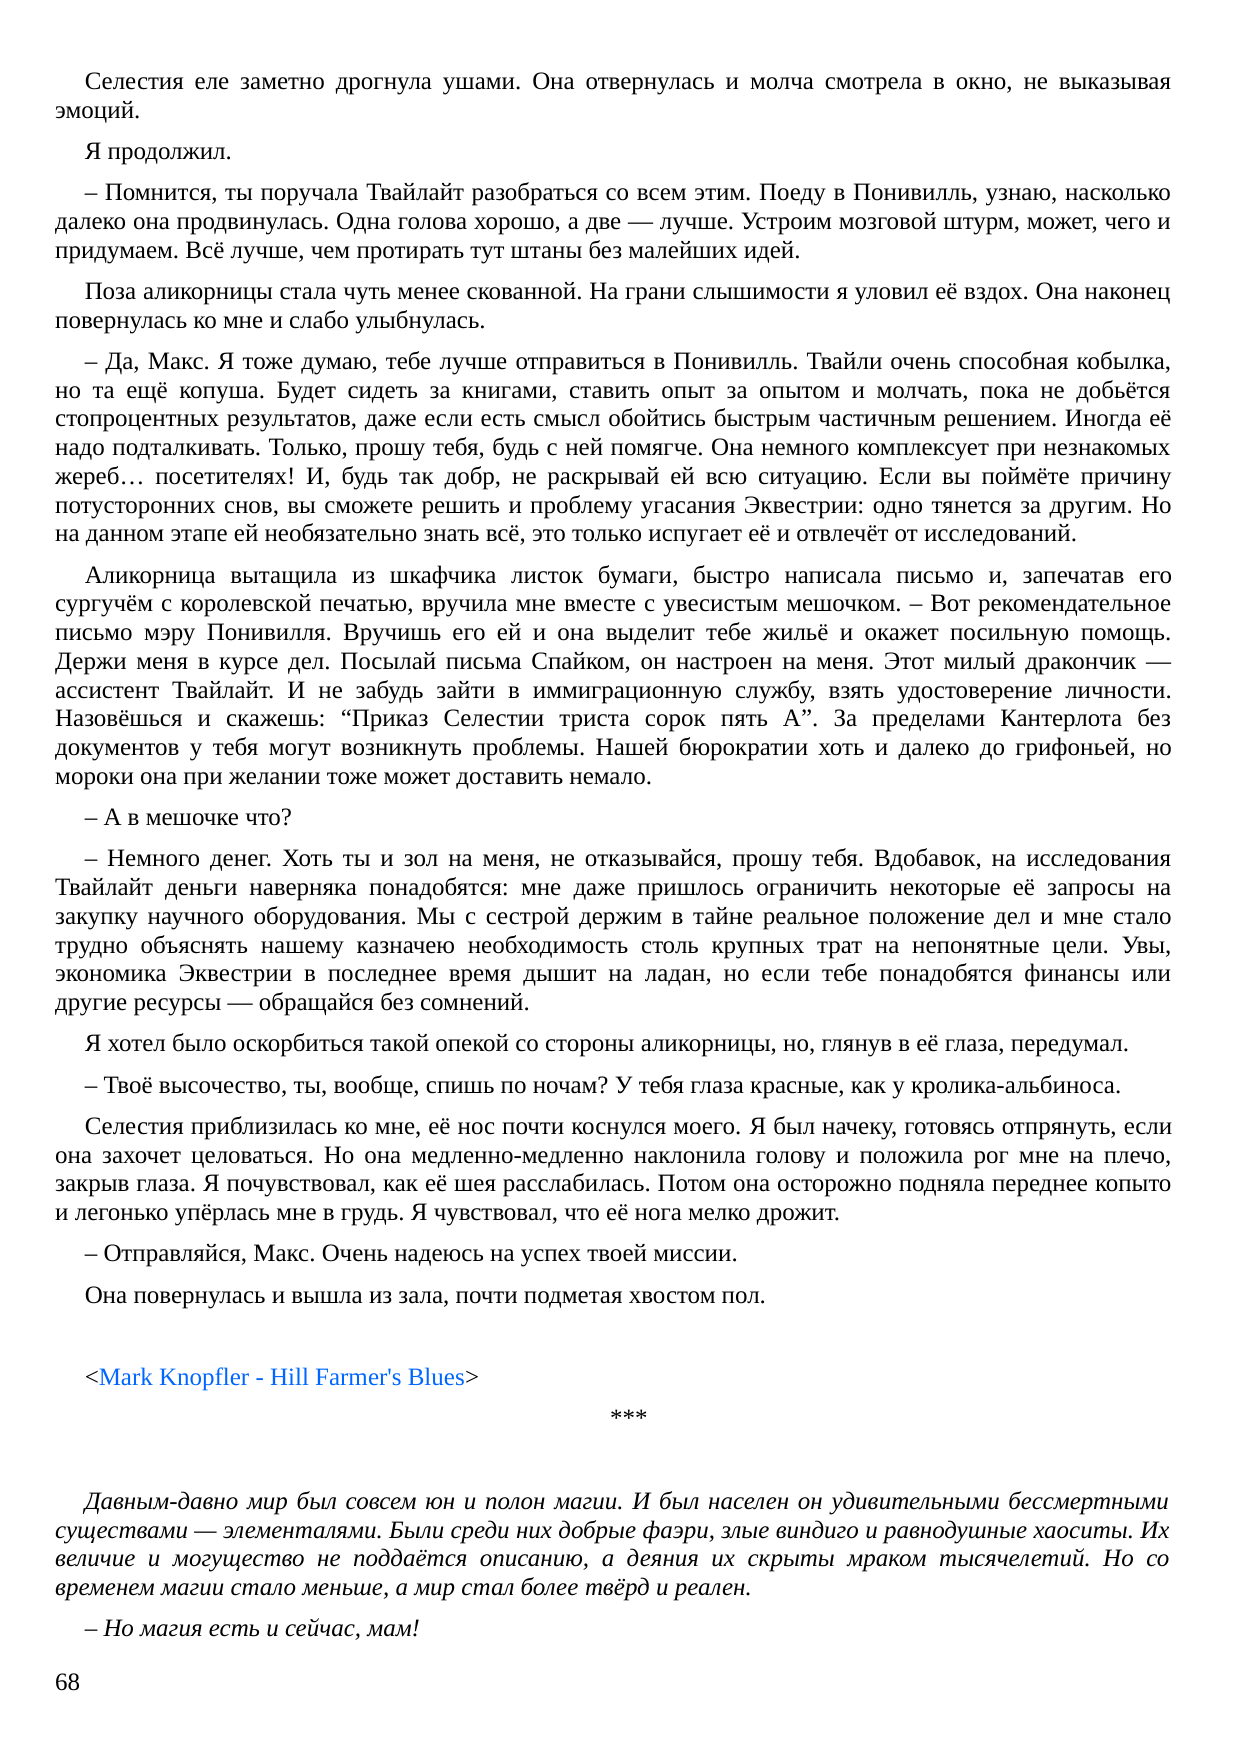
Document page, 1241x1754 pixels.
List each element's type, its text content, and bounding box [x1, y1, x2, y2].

text – Но магия есть и сейчас, мам! [55, 1613, 1173, 1642]
text – А в мешочке что? [55, 802, 1173, 831]
text Давным-давно мир был совсем юн и полон магии. И был населен он удивительными бессмертными существами — элементалями. Были среди них добрые фаэри, злые виндиго и равнодушные хаоситы. Их величие и могущество не поддаётся описанию, а деяния их скрыты мраком тысячелетий. Но со временем магии стало меньше, а мир стал более твёрд и реален. [55, 1486, 1173, 1601]
text – Да, Макс. Я тоже думаю, тебе лучше отправиться в Понивилль. Твайли очень способная кобылка, но та ещё копуша. Будет сидеть за книгами, ставить опыт за опытом и молчать, пока не добьётся стопроцентных результатов, даже если есть смысл обойтись быстрым частичным решением. Иногда её надо подталкивать. Только, прошу тебя, будь с ней помягче. Она немного комплексует при незнакомых жереб… посетителях! И, будь так добр, не раскрывай ей всю ситуацию. Если вы поймёте причину потусторонних снов, вы сможете решить и проблему угасания Эквестрии: одно тянется за другим. Но на данном этапе ей необязательно знать всё, это только испугает её и отвлечёт от исследований. [55, 346, 1173, 547]
text Я хотел было оскорбиться такой опекой со стороны аликорницы, но, глянув в её глаза, передумал. [55, 1028, 1173, 1057]
text – Отправляйся, Макс. Очень надеюсь на успех твоей миссии. [55, 1238, 1173, 1267]
text Аликорница вытащила из шкафчика листок бумаги, быстро написала письмо и, запечатав его сургучём с королевской печатью, вручила мне вместе с увесистым мешочком. – Вот рекомендательное письмо мэру Понивилля. Вручишь его ей и она выделит тебе жильё и окажет посильную помощь. Держи меня в курсе дел. Посылай письма Спайком, он настроен на меня. Этот милый дракончик — ассистент Твайлайт. И не забудь зайти в иммиграционную службу, взять удостоверение личности. Назовёшься и скажешь: “Приказ Селестии триста сорок пять А”. За пределами Кантерлота без документов у тебя могут возникнуть проблемы. Нашей бюрократии хоть и далеко до грифоньей, но мороки она при желании тоже может доставить немало. [55, 560, 1173, 790]
text Она повернулась и вышла из зала, почти подметая хвостом пол. [55, 1280, 1173, 1308]
text Селестия еле заметно дрогнула ушами. Она отвернулась и молча смотрела в окно, не выказывая эмоций. [55, 66, 1173, 123]
text Селестия приблизилась ко мне, её нос почти коснулся моего. Я был начеку, готовясь отпрянуть, если она захочет целоваться. Но она медленно-медленно наклонила голову и положила рог мне на плечо, закрыв глаза. Я почувствовал, как её шея расслабилась. Потом она осторожно подняла переднее копыто и легонько упёрлась мне в грудь. Я чувствовал, что её нога мелко дрожит. [55, 1111, 1173, 1226]
text *** [55, 1403, 1173, 1432]
text Я продолжил. [55, 136, 1173, 165]
text Поза аликорницы стала чуть менее скованной. На грани слышимости я уловил её вздох. Она наконец повернулась ко мне и слабо улыбнулась. [55, 276, 1173, 333]
text – Немного денег. Хоть ты и зол на меня, не отказывайся, прошу тебя. Вдобавок, на исследования Твайлайт деньги наверняка понадобятся: мне даже пришлось ограничить некоторые её запросы на закупку научного оборудования. Мы с сестрой держим в тайне реальное положение дел и мне стало трудно объяснять нашему казначею необходимость столь крупных трат на непонятные цели. Увы, экономика Эквестрии в последнее время дышит на ладан, но если тебе понадобятся финансы или другие ресурсы — обращайся без сомнений. [55, 843, 1173, 1016]
text – Помнится, ты поручала Твайлайт разобраться со всем этим. Поеду в Понивилль, узнаю, насколько далеко она продвинулась. Одна голова хорошо, а две — лучше. Устроим мозговой штурм, может, чего и придумаем. Всё лучше, чем протирать тут штаны без малейших идей. [55, 177, 1173, 263]
text <Mark Knopfler - Hill Farmer's Blues> [55, 1362, 1173, 1391]
text – Твоё высочество, ты, вообще, спишь по ночам? У тебя глаза красные, как у кролика-альбиноса. [55, 1070, 1173, 1098]
